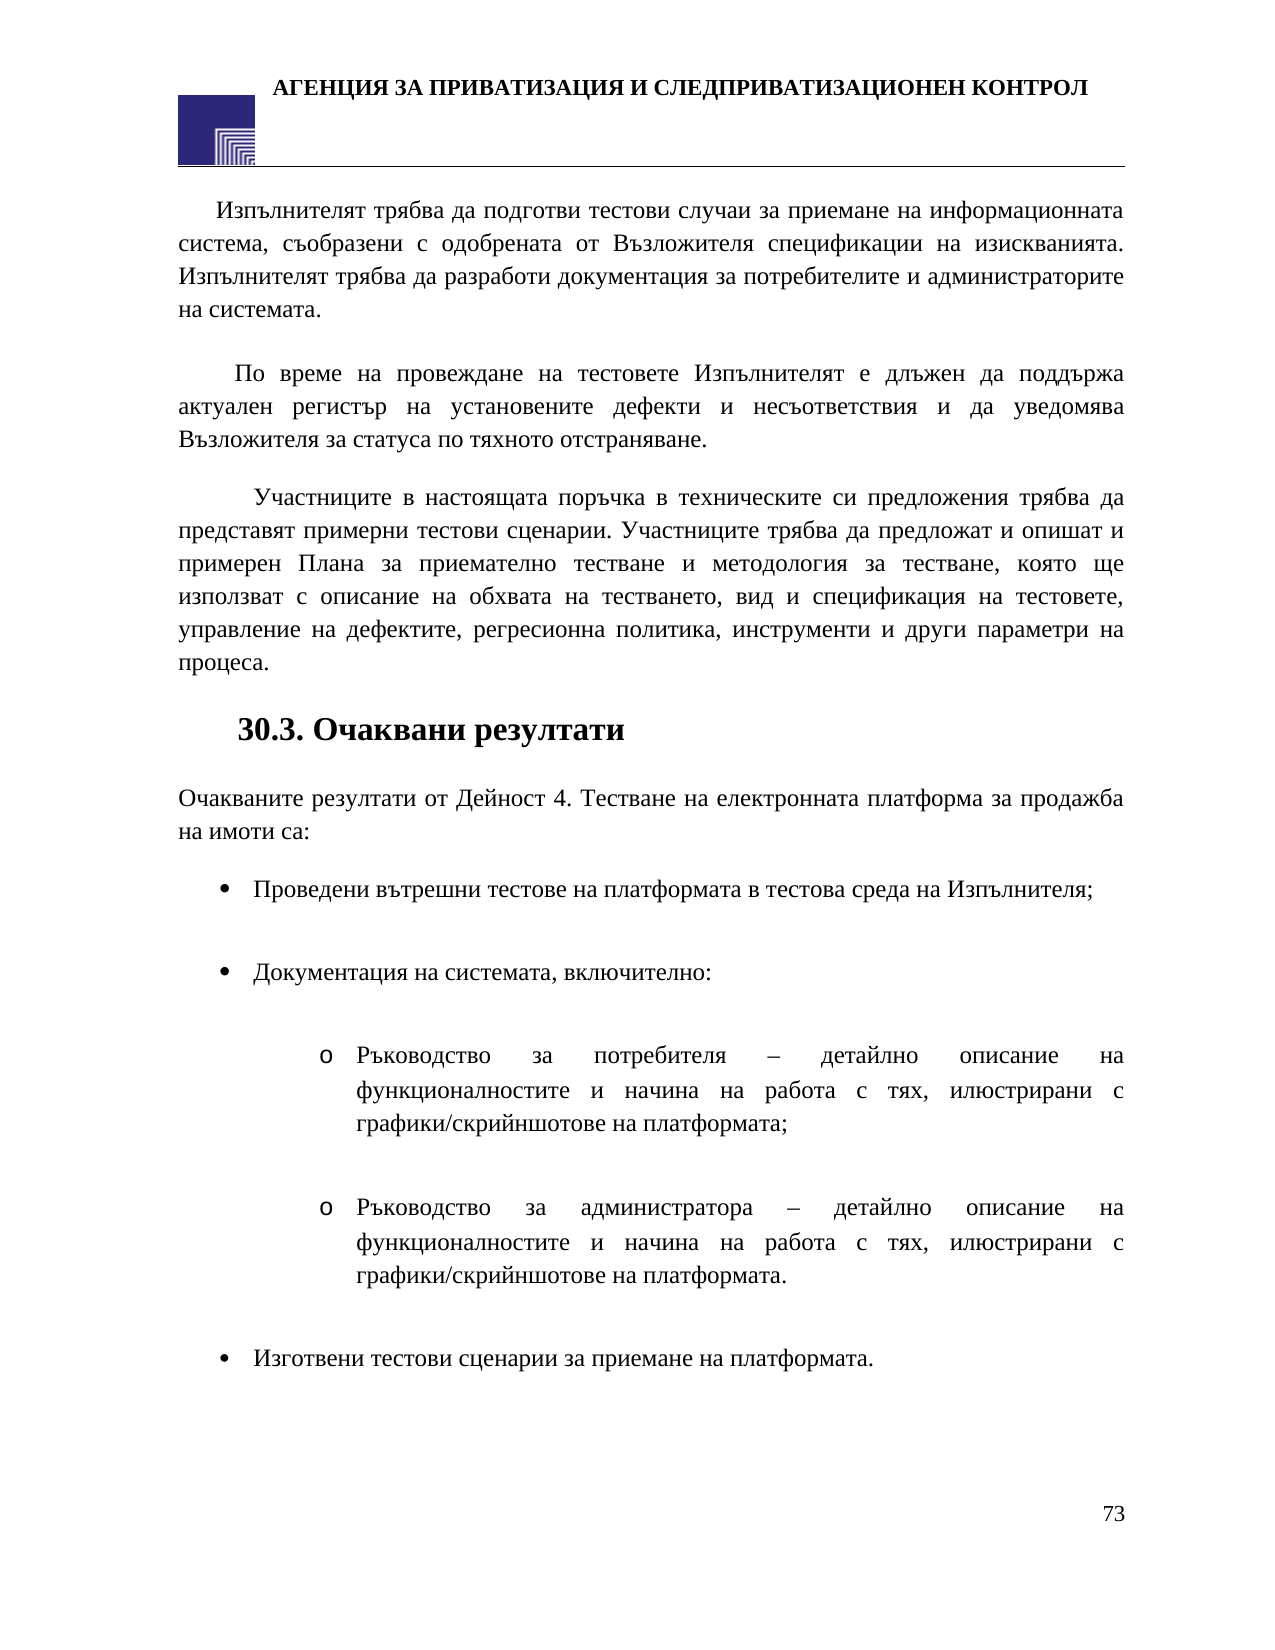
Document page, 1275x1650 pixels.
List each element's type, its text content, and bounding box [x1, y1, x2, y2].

list Проведени вътрешни тестове на платформата в тестова среда на Изпълнителя; [178, 874, 1125, 903]
list Изготвени тестови сценарии за приемане на платформата. [178, 1343, 1125, 1371]
list Ръководство за администратора – детайлно описание на функционалностите и начина на работа с тях, илюстрирани с графики/скрийншотове на платформата. [319, 1192, 1125, 1288]
text По време на провеждане на тестовете Изпълнителят е длъжен да поддържа актуален регистър на установените дефекти и несъответствия и да уведомява Възложителя за статуса по тяхното отстраняване. [178, 358, 1125, 452]
text Изпълнителят трябва да подготви тестови случаи за приемане на информационната система, съобразени с одобрената от Възложителя спецификации на изискванията. Изпълнителят трябва да разработи документация за потребителите и администраторите на системата. [178, 195, 1125, 323]
text Участниците в настоящата поръчка в техническите си предложения трябва да представят примерни тестови сценарии. Участниците трябва да предложат и опишат и примерен Плана за приемателно тестване и методология за тестване, която ще използват с описание на обхвата на тестването, вид и спецификация на тестовете, управление на дефектите, регресионна политика, инструменти и други параметри на процеса. [178, 482, 1125, 676]
list Ръководство за потребителя – детайлно описание на функционалностите и начина на работа с тях, илюстрирани с графики/скрийншотове на платформата; [319, 1040, 1125, 1137]
list Документация на системата, включително: [178, 957, 1125, 986]
text Очакваните резултати от Дейност 4. Тестване на електронната платформа за продажба на имоти са: [178, 783, 1125, 845]
subtitle Очаквани резултати [237, 709, 1125, 747]
